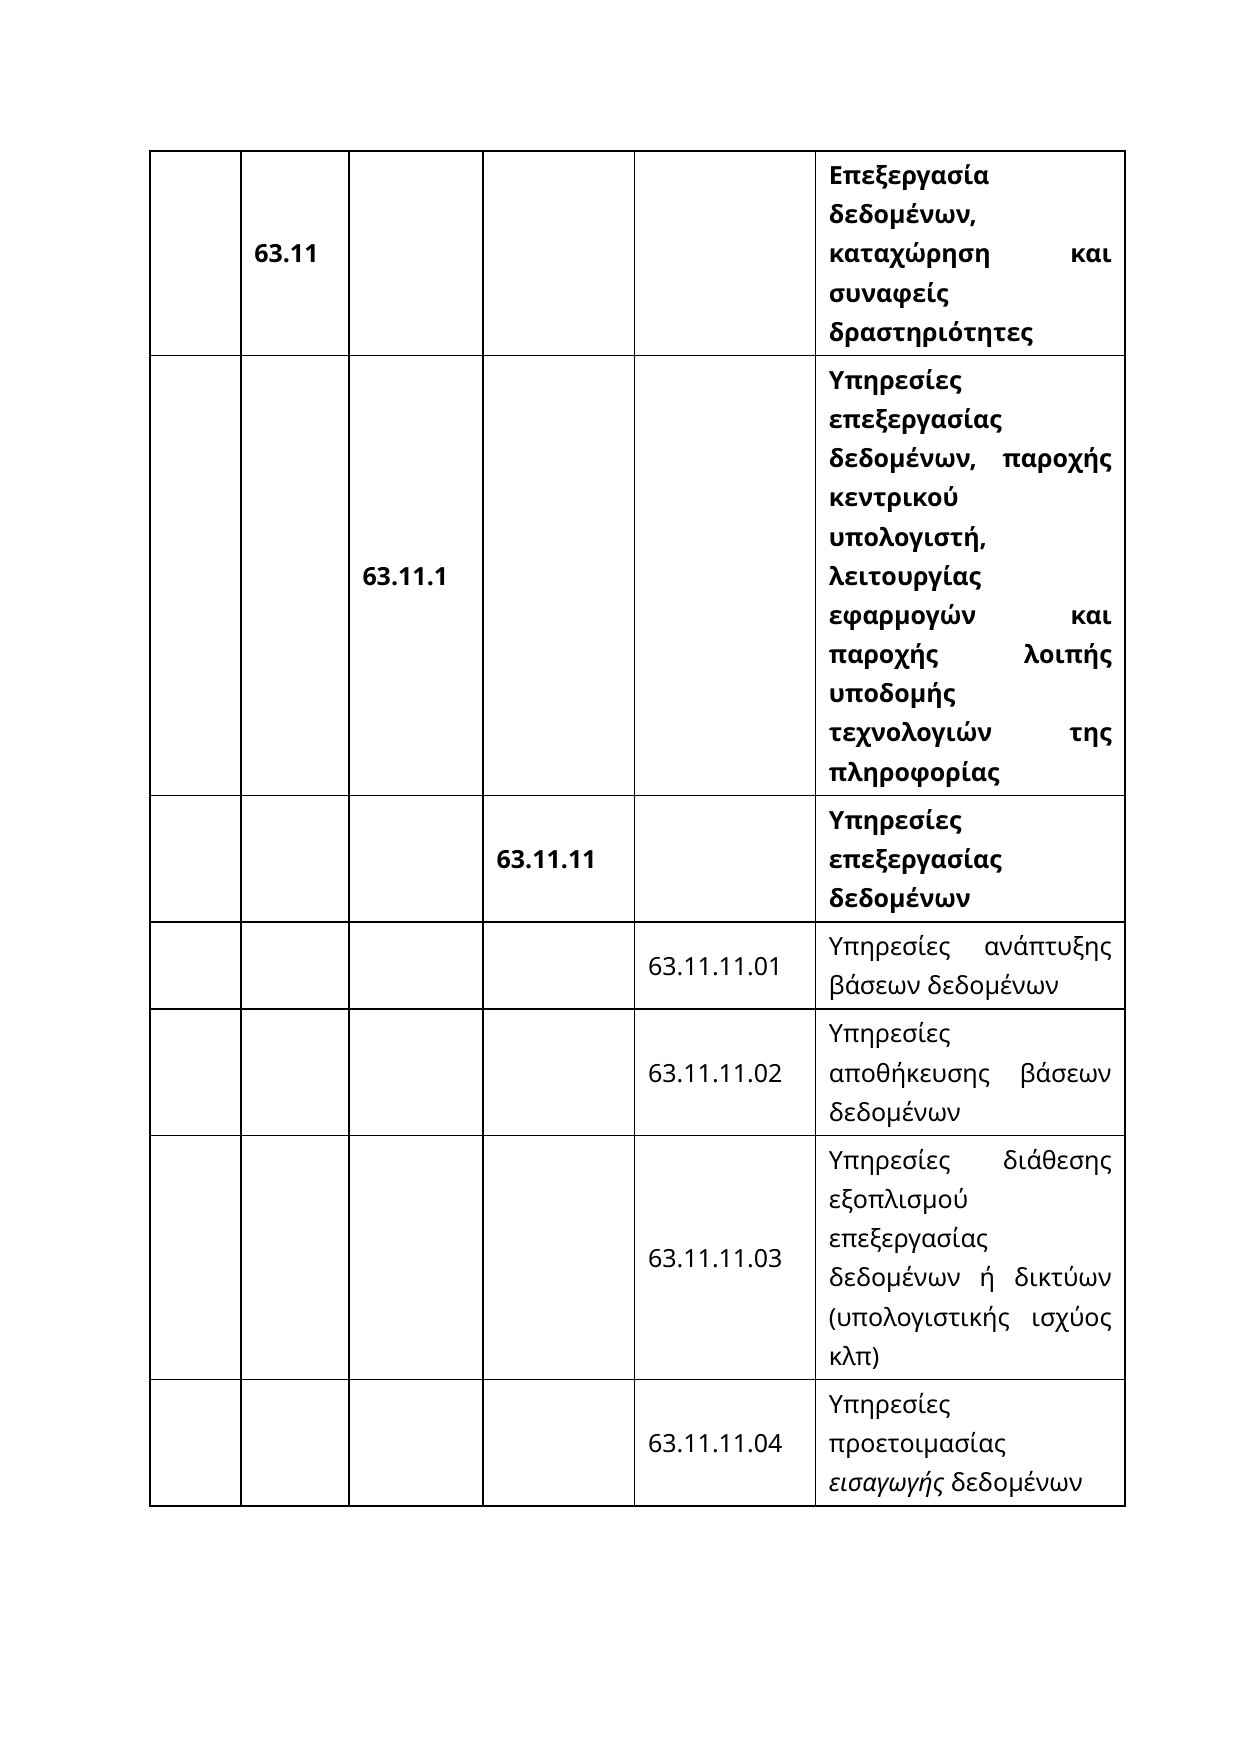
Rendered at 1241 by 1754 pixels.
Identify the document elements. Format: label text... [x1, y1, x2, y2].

table_cell 63.11.11.04 [635, 1380, 815, 1505]
table_cell [151, 923, 240, 1008]
table_cell Υπηρεσίες προετοιμασίας εισαγωγής δεδομένων [816, 1380, 1124, 1505]
table_cell [635, 152, 815, 355]
table_cell 63.11.11.02 [635, 1010, 815, 1135]
table_cell [151, 1010, 240, 1135]
table_cell 63.11 [242, 152, 348, 355]
table_cell [350, 923, 482, 1008]
table_cell [350, 1010, 482, 1135]
table_cell [635, 796, 815, 921]
table_cell 63.11.11 [484, 796, 634, 921]
table_cell [151, 1136, 240, 1379]
table_cell [484, 356, 634, 794]
table_cell [484, 1010, 634, 1135]
table_cell [484, 1136, 634, 1379]
table_cell [151, 796, 240, 921]
table_cell [151, 152, 240, 355]
table_cell [484, 923, 634, 1008]
table_cell [350, 1380, 482, 1505]
table_cell Υπηρεσίες αποθήκευσης βάσεων δεδομένων [816, 1010, 1124, 1135]
table_cell [635, 356, 815, 794]
table_cell [350, 152, 482, 355]
table_cell [242, 1010, 348, 1135]
table_cell [350, 1136, 482, 1379]
table_cell [242, 1136, 348, 1379]
table_cell [242, 923, 348, 1008]
table_cell Υπηρεσίες επεξεργασίας δεδομένων, παροχής κεντρικού υπολογιστή, λειτουργίας εφαρμογών και παροχής λοιπής υποδομής τεχνολογιών της πληροφορίας [816, 356, 1124, 794]
table_cell [151, 356, 240, 794]
table_cell [242, 1380, 348, 1505]
table_cell 63.11.11.01 [635, 923, 815, 1008]
table_cell [151, 1380, 240, 1505]
table_cell 63.11.11.03 [635, 1136, 815, 1379]
table_cell Υπηρεσίες ανάπτυξης βάσεων δεδομένων [816, 923, 1124, 1008]
table_cell Επεξεργασία δεδομένων, καταχώρηση και συναφείς δραστηριότητες [816, 152, 1124, 355]
table_cell Υπηρεσίες διάθεσης εξοπλισμού επεξεργασίας δεδομένων ή δικτύων (υπολογιστικής ισχύος κλπ) [816, 1136, 1124, 1379]
table_cell [242, 796, 348, 921]
table_cell [484, 1380, 634, 1505]
table_cell [242, 356, 348, 794]
table_cell [484, 152, 634, 355]
table_cell Υπηρεσίες επεξεργασίας δεδομένων [816, 796, 1124, 921]
table_cell [350, 796, 482, 921]
table_cell 63.11.1 [350, 356, 482, 794]
